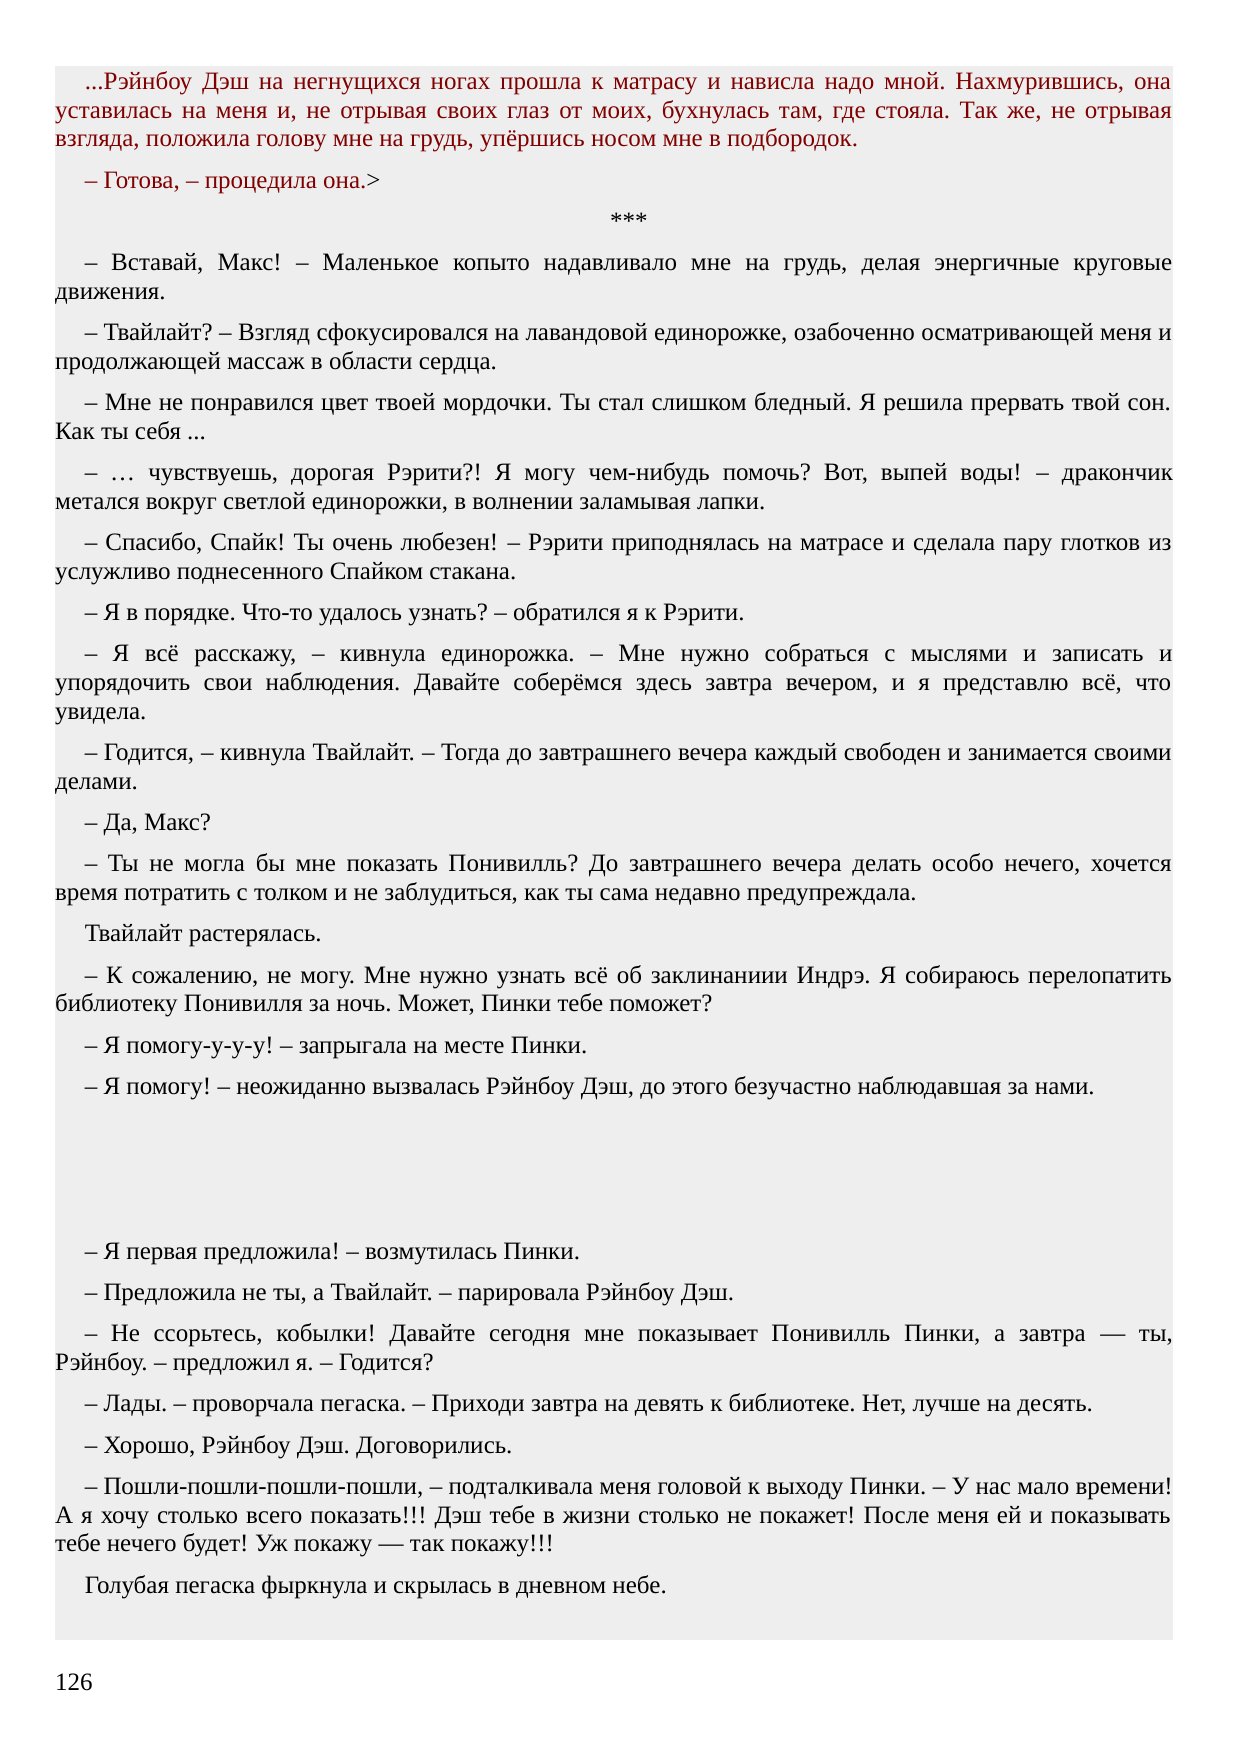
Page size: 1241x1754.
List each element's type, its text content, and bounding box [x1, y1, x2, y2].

text – Я первая предложила! – возмутилась Пинки. [55, 1236, 1173, 1265]
text – Лады. – проворчала пегаска. – Приходи завтра на девять к библиотеке. Нет, лучше на десять. [55, 1388, 1173, 1417]
text ...Рэйнбоу Дэш на негнущихся ногах прошла к матрасу и нависла надо мной. Нахмурившись, она уставилась на меня и, не отрывая своих глаз от моих, бухнулась там, где стояла. Так же, не отрывая взгляда, положила голову мне на грудь, упёршись носом мне в подбородок. [55, 66, 1173, 152]
text – Спасибо, Спайк! Ты очень любезен! – Рэрити приподнялась на матрасе и сделала пару глотков из услужливо поднесенного Спайком стакана. [55, 527, 1173, 585]
text – Мне не понравился цвет твоей мордочки. Ты стал слишком бледный. Я решила прервать твой сон. Как ты себя ... [55, 387, 1173, 445]
text – Вставай, Макс! – Маленькое копыто надавливало мне на грудь, делая энергичные круговые движения. [55, 247, 1173, 305]
text Голубая пегаска фыркнула и скрылась в дневном небе. [55, 1570, 1173, 1598]
text – Я помогу-у-у-у! – запрыгала на месте Пинки. [55, 1030, 1173, 1058]
text – Да, Макс? [55, 807, 1173, 836]
text *** [55, 206, 1173, 235]
text – Хорошо, Рэйнбоу Дэш. Договорились. [55, 1430, 1173, 1458]
text – Я в порядке. Что-то удалось узнать? – обратился я к Рэрити. [55, 597, 1173, 626]
text – Пошли-пошли-пошли-пошли, – подталкивала меня головой к выходу Пинки. – У нас мало времени! А я хочу столько всего показать!!! Дэш тебе в жизни столько не покажет! После меня ей и показывать тебе нечего будет! Уж покажу — так покажу!!! [55, 1471, 1173, 1557]
text – Готова, – процедила она.> [55, 165, 1173, 193]
text – Твайлайт? – Взгляд сфокусировался на лавандовой единорожке, озабоченно осматривающей меня и продолжающей массаж в области сердца. [55, 317, 1173, 375]
text – Предложила не ты, а Твайлайт. – парировала Рэйнбоу Дэш. [55, 1277, 1173, 1306]
text – К сожалению, не могу. Мне нужно узнать всё об заклинаниии Индрэ. Я собираюсь перелопатить библиотеку Понивилля за ночь. Может, Пинки тебе поможет? [55, 960, 1173, 1017]
text – Я всё расскажу, – кивнула единорожка. – Мне нужно собраться с мыслями и записать и упорядочить свои наблюдения. Давайте соберёмся здесь завтра вечером, и я представлю всё, что увидела. [55, 638, 1173, 725]
text – Ты не могла бы мне показать Понивилль? До завтрашнего вечера делать особо нечего, хочется время потратить с толком и не заблудиться, как ты сама недавно предупреждала. [55, 848, 1173, 906]
text – Годится, – кивнула Твайлайт. – Тогда до завтрашнего вечера каждый свободен и занимается своими делами. [55, 737, 1173, 795]
text – Я помогу! – неожиданно вызвалась Рэйнбоу Дэш, до этого безучастно наблюдавшая за нами. [55, 1071, 1173, 1100]
text Твайлайт растерялась. [55, 918, 1173, 947]
text – … чувствуешь, дорогая Рэрити?! Я могу чем-нибудь помочь? Вот, выпей воды! – дракончик метался вокруг светлой единорожки, в волнении заламывая лапки. [55, 457, 1173, 515]
text – Не ссорьтесь, кобылки! Давайте сегодня мне показывает Понивилль Пинки, а завтра — ты, Рэйнбоу. – предложил я. – Годится? [55, 1318, 1173, 1376]
